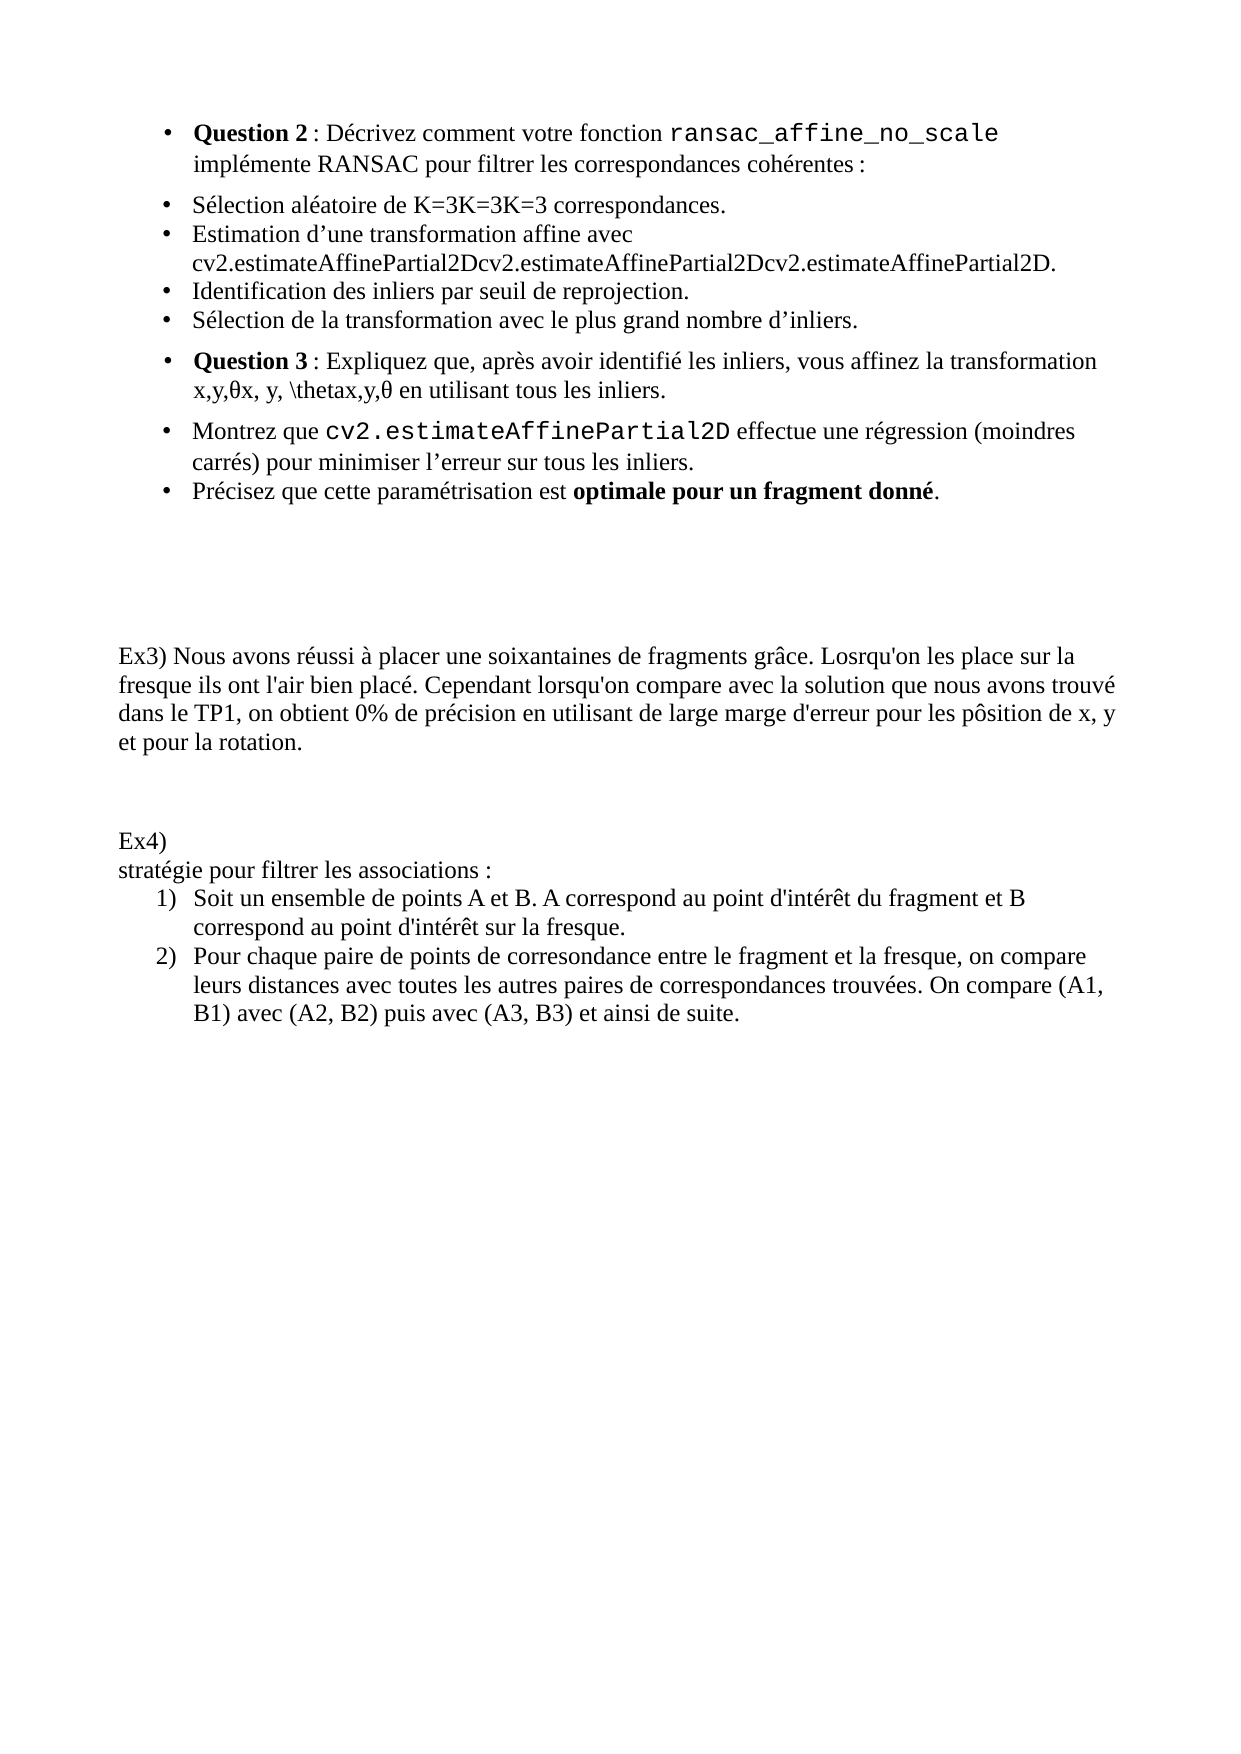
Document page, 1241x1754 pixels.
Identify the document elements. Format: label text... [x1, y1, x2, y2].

text stratégie pour filtrer les associations : [118, 855, 1122, 883]
list Sélection de la transformation avec le plus grand nombre d’inliers. [162, 305, 1122, 334]
text Ex4) [118, 826, 1122, 855]
list Question 2 : Décrivez comment votre fonction ransac_affine_no_scale implémente RANSAC pour filtrer les correspondances cohérentes : [164, 118, 1122, 178]
list Sélection aléatoire de K=3K=3K=3 correspondances. [162, 190, 1122, 219]
list Pour chaque paire de points de corresondance entre le fragment et la fresque, on compare leurs distances avec toutes les autres paires de correspondances trouvées. On compare (A1, B1) avec (A2, B2) puis avec (A3, B3) et ainsi de suite. [156, 941, 1122, 1027]
list Question 3 : Expliquez que, après avoir identifié les inliers, vous affinez la transformation x,y,θx, y, \thetax,y,θ en utilisant tous les inliers. [164, 346, 1122, 404]
list Précisez que cette paramétrisation est optimale pour un fragment donné. [162, 476, 1122, 505]
list Estimation d’une transformation affine avec cv2.estimateAffinePartial2Dcv2.estimateAffinePartial2Dcv2.estimateAffinePartial2D. [162, 219, 1122, 276]
list Identification des inliers par seuil de reprojection. [162, 276, 1122, 305]
list Montrez que cv2.estimateAffinePartial2D effectue une régression (moindres carrés) pour minimiser l’erreur sur tous les inliers. [162, 416, 1122, 476]
text Ex3) Nous avons réussi à placer une soixantaines de fragments grâce. Losrqu'on les place sur la fresque ils ont l'air bien placé. Cependant lorsqu'on compare avec la solution que nous avons trouvé dans le TP1, on obtient 0% de précision en utilisant de large marge d'erreur pour les pôsition de x, y et pour la rotation. [118, 641, 1122, 756]
list Soit un ensemble de points A et B. A correspond au point d'intérêt du fragment et B correspond au point d'intérêt sur la fresque. [156, 883, 1122, 941]
